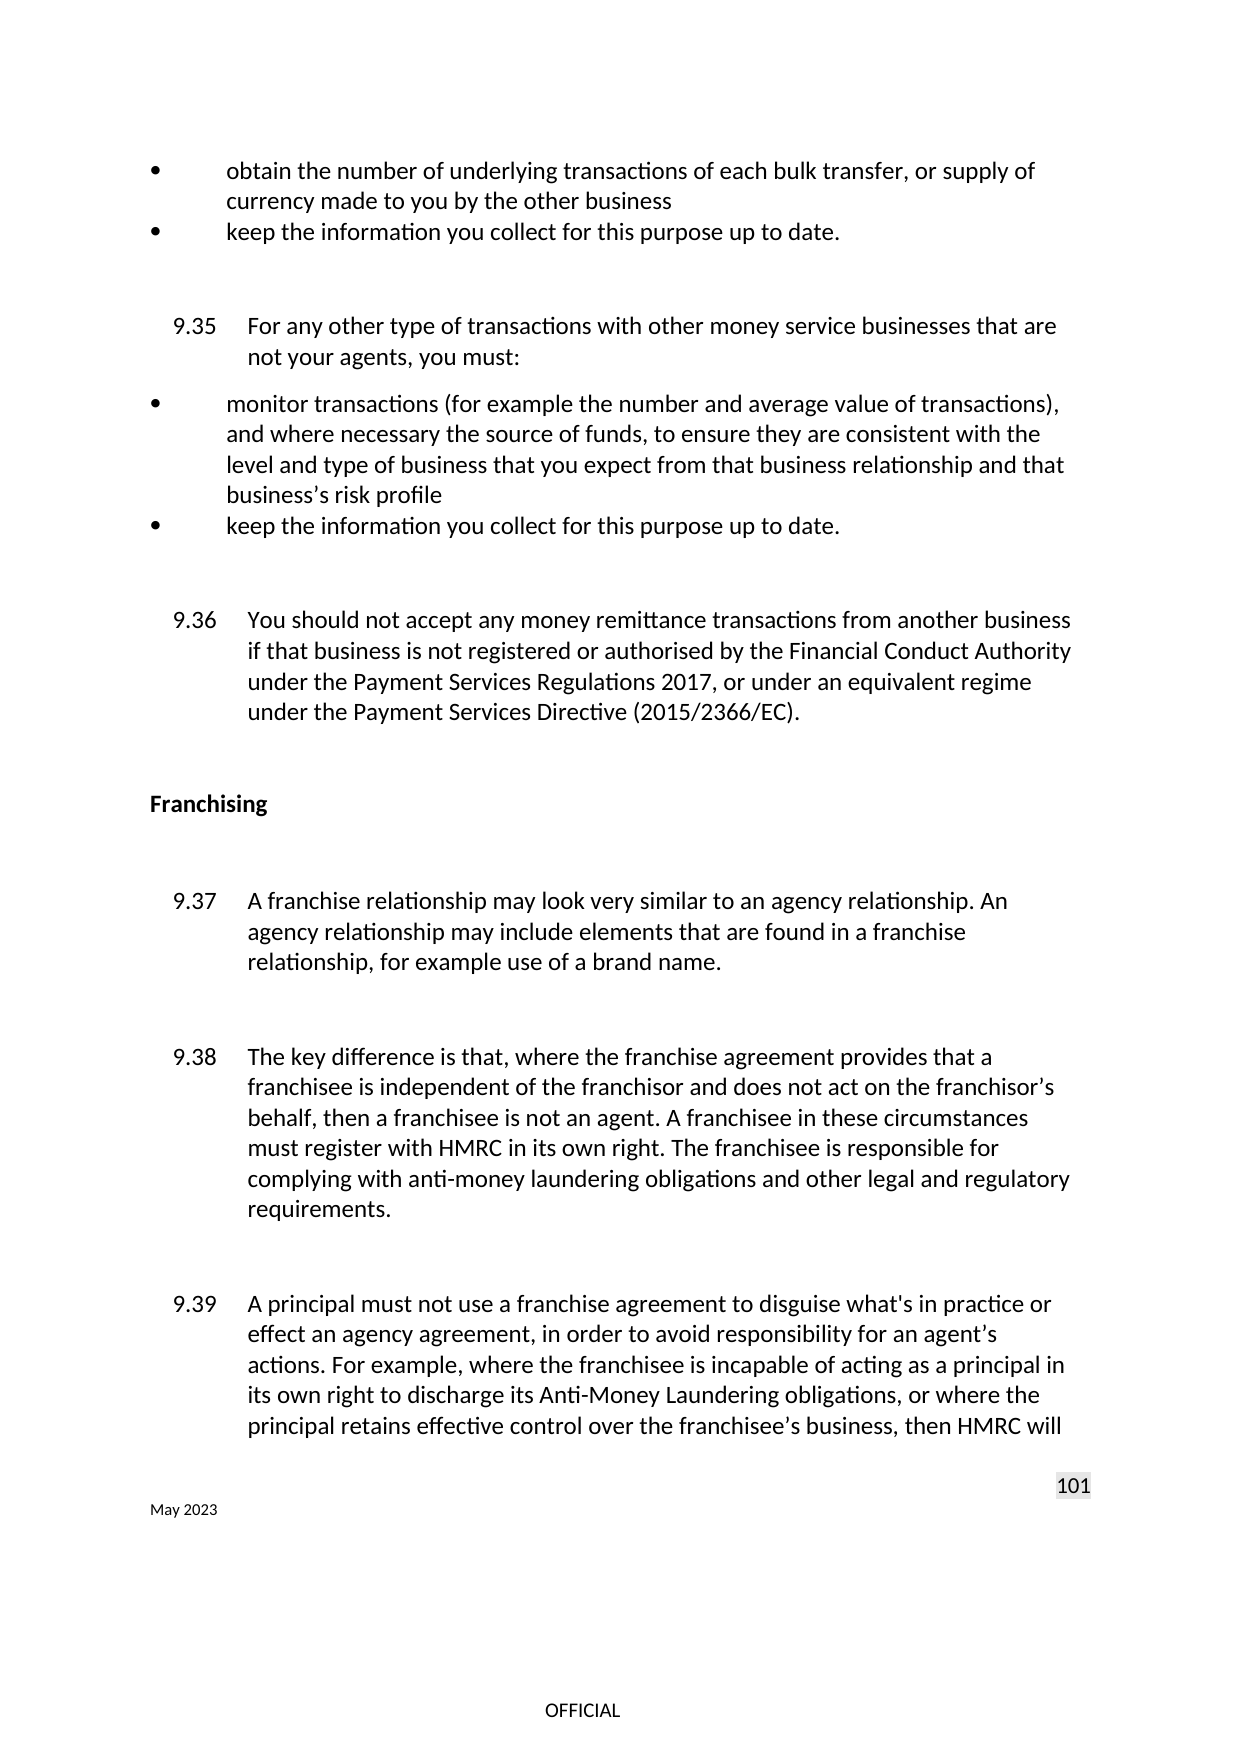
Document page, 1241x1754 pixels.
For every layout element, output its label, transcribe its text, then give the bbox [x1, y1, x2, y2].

text 9.35 For any other type of transactions with other money service businesses that are not your agents, you must: [172, 310, 1081, 371]
list monitor transactions (for example the number and average value of transactions), and where necessary the source of funds, to ensure they are consistent with the level and type of business that you expect from that business relationship and that business’s risk profile [151, 388, 1081, 510]
text 9.39 A principal must not use a franchise agreement to disguise what's in practice or effect an agency agreement, in order to avoid responsibility for an agent’s actions. For example, where the franchisee is incapable of acting as a principal in its own right to discharge its Anti-Money Laundering obligations, or where the principal retains effective control over the franchisee’s business, then HMRC will [172, 1288, 1081, 1441]
text 9.38 The key difference is that, where the franchise agreement provides that a franchisee is independent of the franchisor and does not act on the franchisor’s behalf, then a franchisee is not an agent. A franchisee in these circumstances must register with HMRC in its own right. The franchisee is responsible for complying with anti-money laundering obligations and other legal and regulatory requirements. [172, 1041, 1081, 1224]
list keep the information you collect for this purpose up to date. [151, 510, 1081, 541]
list obtain the number of underlying transactions of each bulk transfer, or supply of currency made to you by the other business [151, 155, 1081, 216]
subtitle Franchising [150, 788, 1091, 818]
text 9.37 A franchise relationship may look very similar to an agency relationship. An agency relationship may include elements that are found in a franchise relationship, for example use of a brand name. [172, 886, 1081, 977]
list keep the information you collect for this purpose up to date. [151, 216, 1081, 247]
text 9.36 You should not accept any money remittance transactions from another business if that business is not registered or authorised by the Financial Conduct Authority under the Payment Services Regulations 2017, or under an equivalent regime under the Payment Services Directive (2015/2366/EC). [172, 604, 1081, 727]
